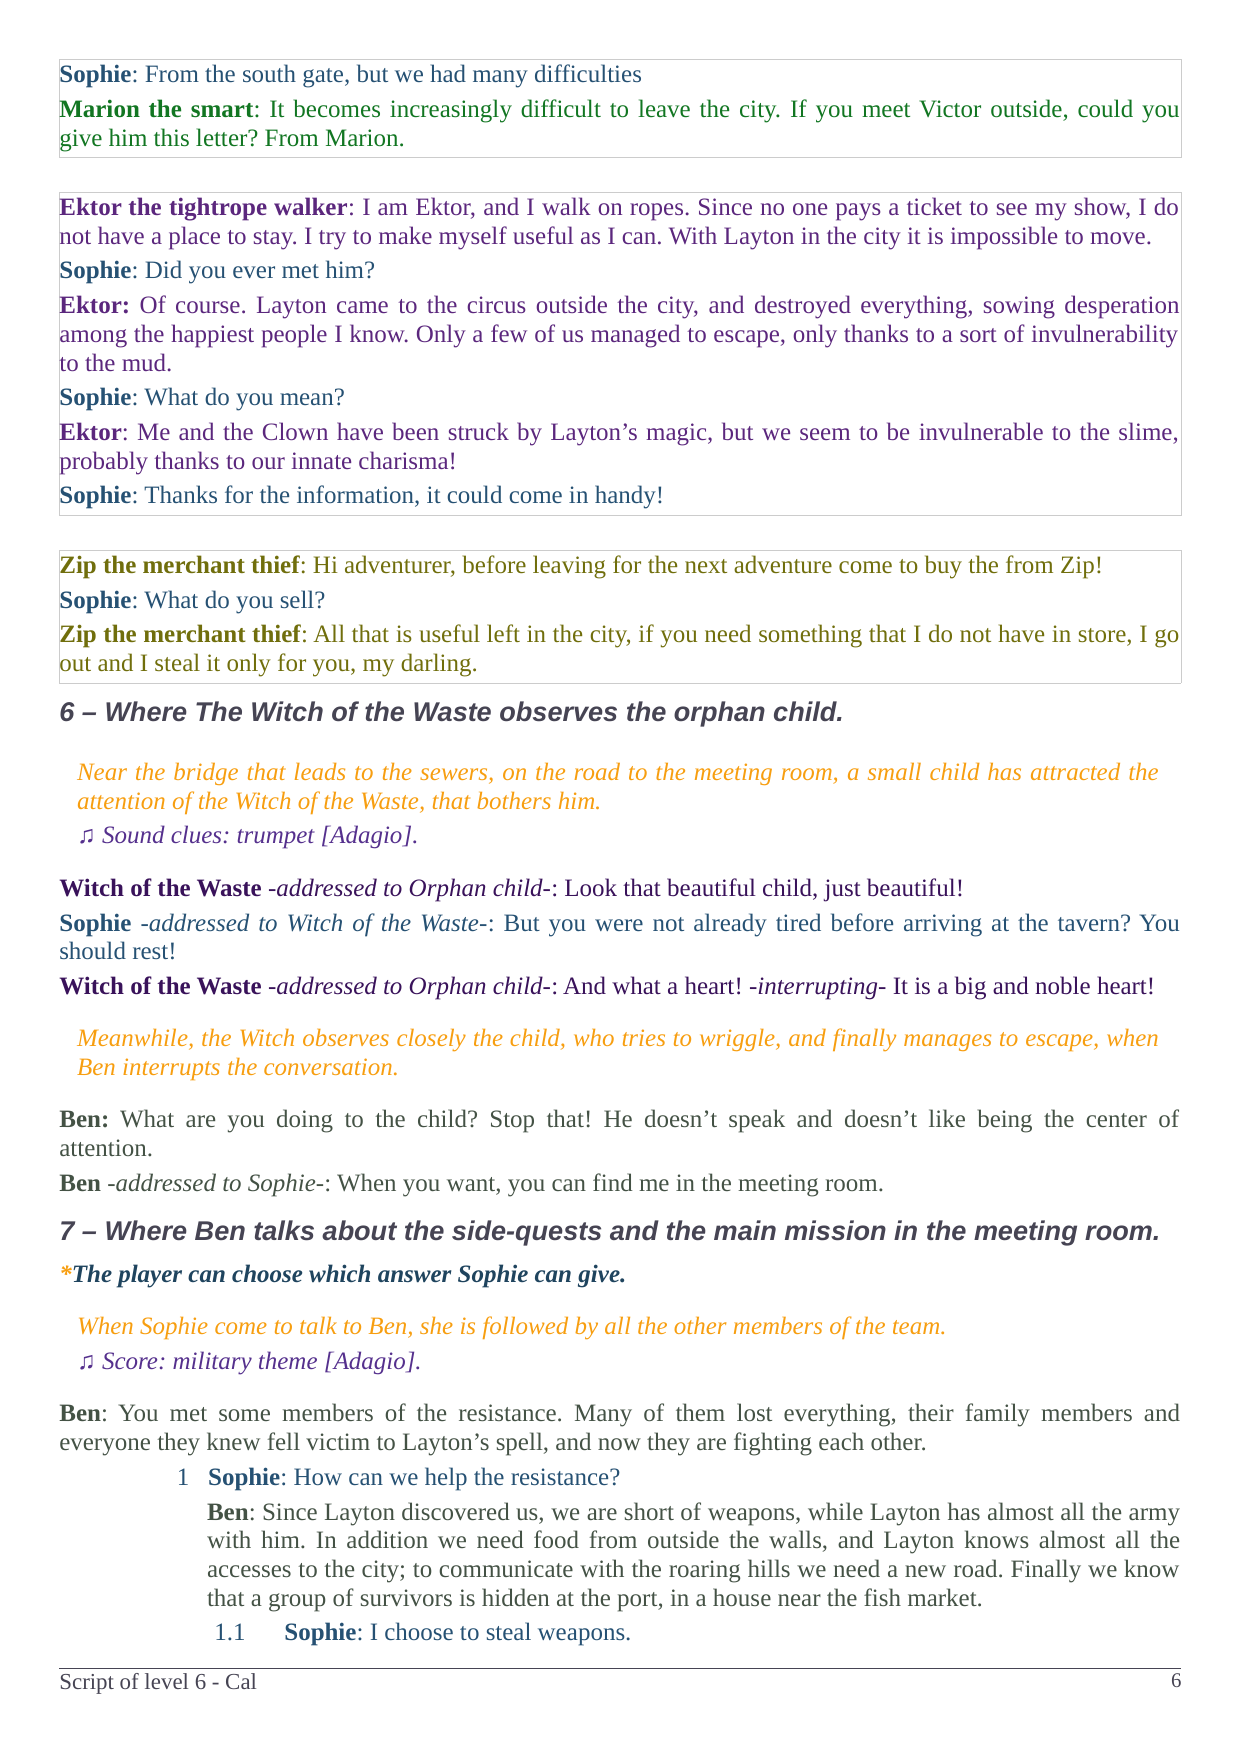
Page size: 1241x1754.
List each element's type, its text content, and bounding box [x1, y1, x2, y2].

text Near the bridge that leads to the sewers, on the road to the meeting room, a small child has attracted the attention of the Witch of the Waste, that bothers him. [59, 739, 1181, 803]
subtitle 7 – Where Ben talks about the side-quests and the main mission in the meeting room. [59, 1215, 1181, 1246]
list Sophie: How can we help the resistance? [170, 1462, 1181, 1491]
text Witch of the Waste -addressed to Orphan child-: Look that beautiful child, just beautiful! [59, 873, 1181, 902]
text Witch of the Waste -addressed to Orphan child-: And what a heart! -interrupting- It is a big and noble heart! [59, 971, 1181, 1000]
text Ben: You met some members of the resistance. Many of them lost everything, their family members and everyone they knew fell victim to Layton’s spell, and now they are fighting each other. [59, 1398, 1181, 1456]
text Ben: What are you doing to the child? Stop that! He doesn’t speak and doesn’t like being the center of attention. [59, 1104, 1181, 1162]
text ♫ Score: military theme [Adagio]. [59, 1328, 1181, 1392]
list Sophie: I choose to steal weapons. [208, 1617, 1181, 1646]
table_header Zip the merchant thief: Hi adventurer, before leaving for the next adventure come to buy the from Zip! Sophie: What do you sell? Zip the merchant thief: All that is useful left in the city, if you need something that I do not have in store, I go out and I steal it only for you, my darling. [60, 551, 1181, 683]
text When Sophie come to talk to Ben, she is followed by all the other members of the team. [59, 1294, 1181, 1328]
text Sophie -addressed to Witch of the Waste-: But you were not already tired before arriving at the tavern? You should rest! [59, 908, 1181, 965]
subtitle 6 – Where The Witch of the Waste observes the orphan child. [59, 696, 1181, 727]
text *The player can choose which answer Sophie can give. [59, 1259, 1181, 1288]
table_header Sophie: From the south gate, but we had many difficulties Marion the smart: It becomes increasingly difficult to leave the city. If you meet Victor outside, could you give him this letter? From Marion. [60, 60, 1181, 157]
text ♫ Sound clues: trumpet [Adagio]. [59, 803, 1181, 867]
text Ben: Since Layton discovered us, we are short of weapons, while Layton has almost all the army with him. In addition we need food from outside the walls, and Layton knows almost all the accesses to the city; to communicate with the roaring hills we need a new road. Finally we know that a group of survivors is hidden at the port, in a house near the fish market. [207, 1497, 1181, 1612]
text Meanwhile, the Witch observes closely the child, who tries to wriggle, and finally manages to escape, when Ben interrupts the conversation. [59, 1006, 1181, 1099]
text Ben -addressed to Sophie-: When you want, you can find me in the meeting room. [59, 1168, 1181, 1197]
table_header Ektor the tightrope walker: I am Ektor, and I walk on ropes. Since no one pays a ticket to see my show, I do not have a place to stay. I try to make myself useful as I can. With Layton in the city it is impossible to move. Sophie: Did you ever met him? Ektor: Of course. Layton came to the circus outside the city, and destroyed everything, sowing desperation among the happiest people I know. Only a few of us managed to escape, only thanks to a sort of invulnerability to the mud. Sophie: What do you mean? Ektor: Me and the Clown have been struck by Layton’s magic, but we seem to be invulnerable to the slime, probably thanks to our innate charisma! Sophie: Thanks for the information, it could come in handy! [60, 193, 1181, 515]
